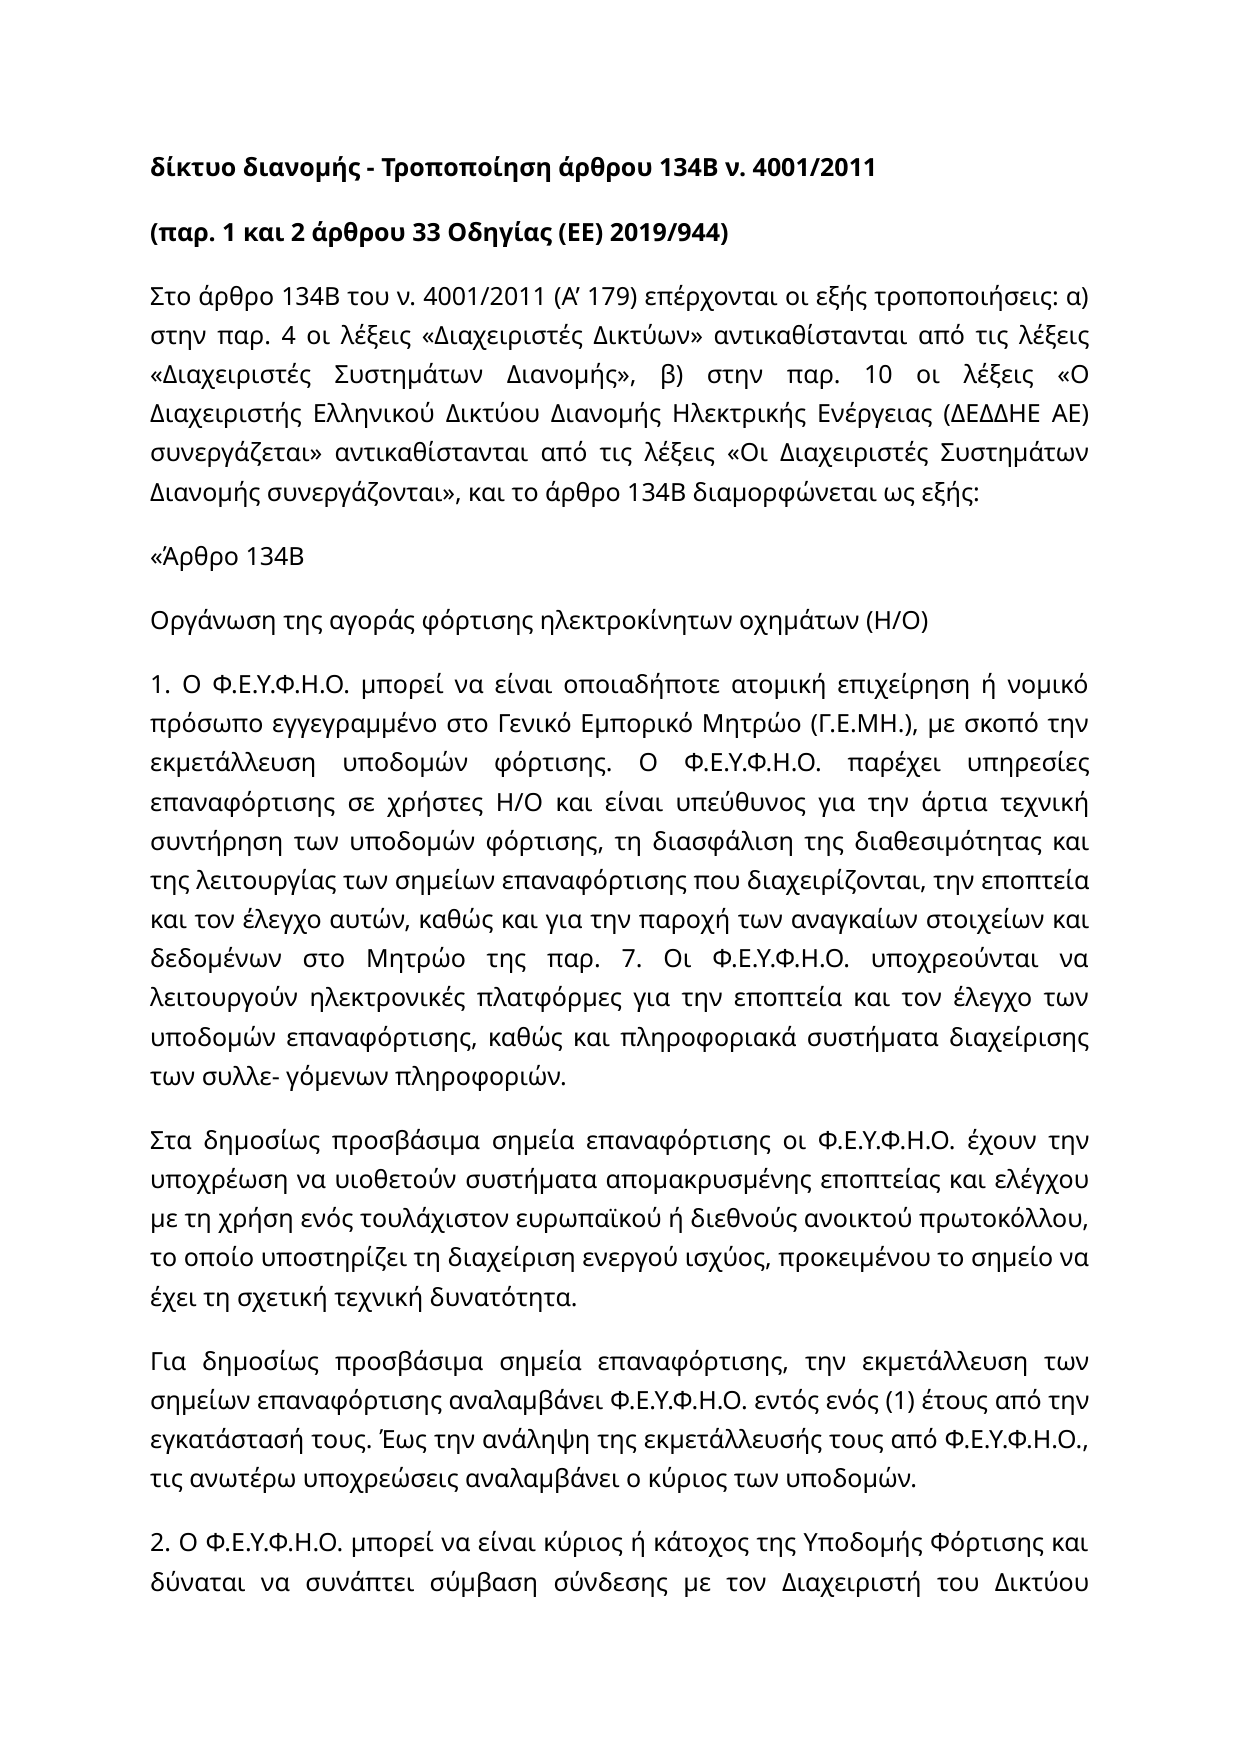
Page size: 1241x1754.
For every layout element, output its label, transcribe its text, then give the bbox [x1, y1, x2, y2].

text Οργάνωση της αγοράς φόρτισης ηλεκτροκίνητων οχημάτων (Η/Ο) [150, 602, 1090, 637]
text 2. Ο Φ.Ε.Υ.Φ.Η.Ο. μπορεί να είναι κύριος ή κάτοχος της Υποδομής Φόρτισης και δύναται να συνάπτει σύμβαση σύνδεσης με τον Διαχειριστή του Δικτύου [150, 1525, 1090, 1598]
text Στο άρθρο 134Β του ν. 4001/2011 (Α’ 179) επέρχονται οι εξής τροποποιήσεις: α) στην παρ. 4 οι λέξεις «Διαχειριστές Δικτύων» αντικαθίστανται από τις λέξεις «Διαχειριστές Συστημάτων Διανομής», β) στην παρ. 10 οι λέξεις «Ο Διαχειριστής Ελληνικού Δικτύου Διανομής Ηλεκτρικής Ενέργειας (ΔΕΔΔΗΕ ΑΕ) συνεργάζεται» αντικαθίστανται από τις λέξεις «Οι Διαχειριστές Συστημάτων Διανομής συνεργάζονται», και το άρθρο 134Β διαμορφώνεται ως εξής: [150, 278, 1090, 508]
text Στα δημοσίως προσβάσιμα σημεία επαναφόρτισης οι Φ.Ε.Υ.Φ.Η.Ο. έχουν την υποχρέωση να υιοθετούν συστήματα απομακρυσμένης εποπτείας και ελέγχου με τη χρήση ενός τουλάχιστον ευρωπαϊκού ή διεθνούς ανοικτού πρωτοκόλλου, το οποίο υποστηρίζει τη διαχείριση ενεργού ισχύος, προκειμένου το σημείο να έχει τη σχετική τεχνική δυνατότητα. [150, 1122, 1090, 1313]
text «Άρθρο 134Β [150, 538, 1090, 572]
text δίκτυο διανομής - Τροποποίηση άρθρου 134Β ν. 4001/2011 [150, 150, 1090, 184]
text Για δημοσίως προσβάσιμα σημεία επαναφόρτισης, την εκμετάλλευση των σημείων επαναφόρτισης αναλαμβάνει Φ.Ε.Υ.Φ.Η.Ο. εντός ενός (1) έτους από την εγκατάστασή τους. Έως την ανάληψη της εκμετάλλευσής τους από Φ.Ε.Υ.Φ.Η.Ο., τις ανωτέρω υποχρεώσεις αναλαμβάνει ο κύριος των υποδομών. [150, 1343, 1090, 1495]
text (παρ. 1 και 2 άρθρου 33 Οδηγίας (ΕΕ) 2019/944) [150, 214, 1090, 248]
text 1. Ο Φ.Ε.Υ.Φ.Η.Ο. μπορεί να είναι οποιαδήποτε ατομική επιχείρηση ή νομικό πρόσωπο εγγεγραμμένο στο Γενικό Εμπορικό Μητρώο (Γ.Ε.ΜΗ.), με σκοπό την εκμετάλλευση υποδομών φόρτισης. Ο Φ.Ε.Υ.Φ.Η.Ο. παρέχει υπηρεσίες επαναφόρτισης σε χρήστες Η/Ο και είναι υπεύθυνος για την άρτια τεχνική συντήρηση των υποδομών φόρτισης, τη διασφάλιση της διαθεσιμότητας και της λειτουργίας των σημείων επαναφόρτισης που διαχειρίζονται, την εποπτεία και τον έλεγχο αυτών, καθώς και για την παροχή των αναγκαίων στοιχείων και δεδομένων στο Μητρώο της παρ. 7. Οι Φ.Ε.Υ.Φ.Η.Ο. υποχρεούνται να λειτουργούν ηλεκτρονικές πλατφόρμες για την εποπτεία και τον έλεγχο των υποδομών επαναφόρτισης, καθώς και πληροφοριακά συστήματα διαχείρισης των συλλε- γόμενων πληροφοριών. [150, 667, 1090, 1092]
